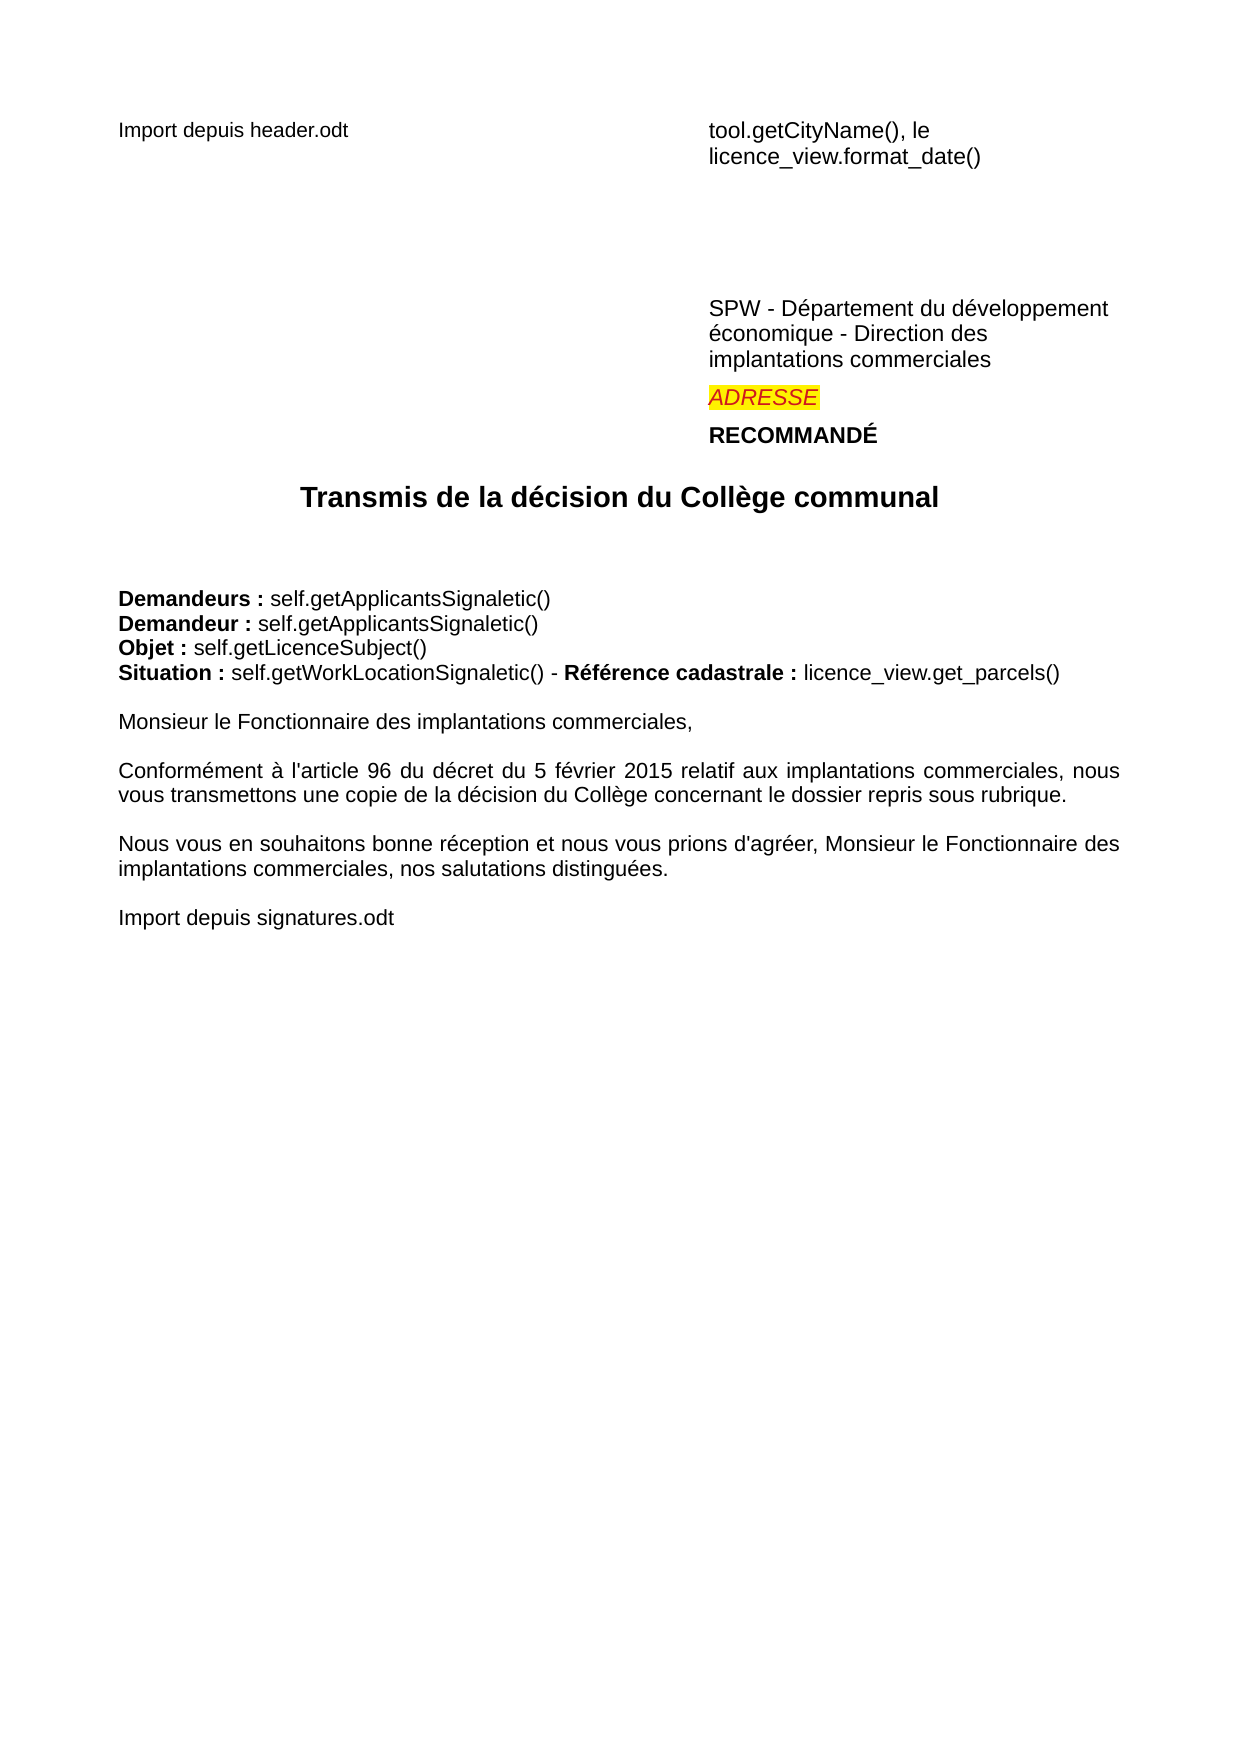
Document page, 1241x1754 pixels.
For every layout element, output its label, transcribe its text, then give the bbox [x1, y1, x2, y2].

table_header Import depuis header.odt [118, 118, 708, 448]
text Objet : self.getLicenceSubject() [118, 636, 1122, 660]
text Conformément à l'article 96 du décret du 5 février 2015 relatif aux implantations commerciales, nous vous transmettons une copie de la décision du Collège concernant le dossier repris sous rubrique. [118, 758, 1122, 807]
text Situation : self.getWorkLocationSignaletic() - Référence cadastrale : licence_view.get_parcels() [118, 660, 1122, 685]
text Transmis de la décision du Collège communal [118, 481, 1122, 513]
text Demandeurs : self.getApplicantsSignaletic() [118, 587, 1122, 611]
table_header tool.getCityName(), le licence_view.format_date() SPW - Département du développement économique - Direction des implantations commerciales ADRESSE RECOMMANDÉ [709, 118, 1123, 448]
text Import depuis signatures.odt [118, 905, 1122, 930]
text Demandeur : self.getApplicantsSignaletic() [118, 611, 1122, 636]
text Monsieur le Fonctionnaire des implantations commerciales, [118, 709, 1122, 734]
text Nous vous en souhaitons bonne réception et nous vous prions d'agréer, Monsieur le Fonctionnaire des implantations commerciales, nos salutations distinguées. [118, 832, 1122, 881]
